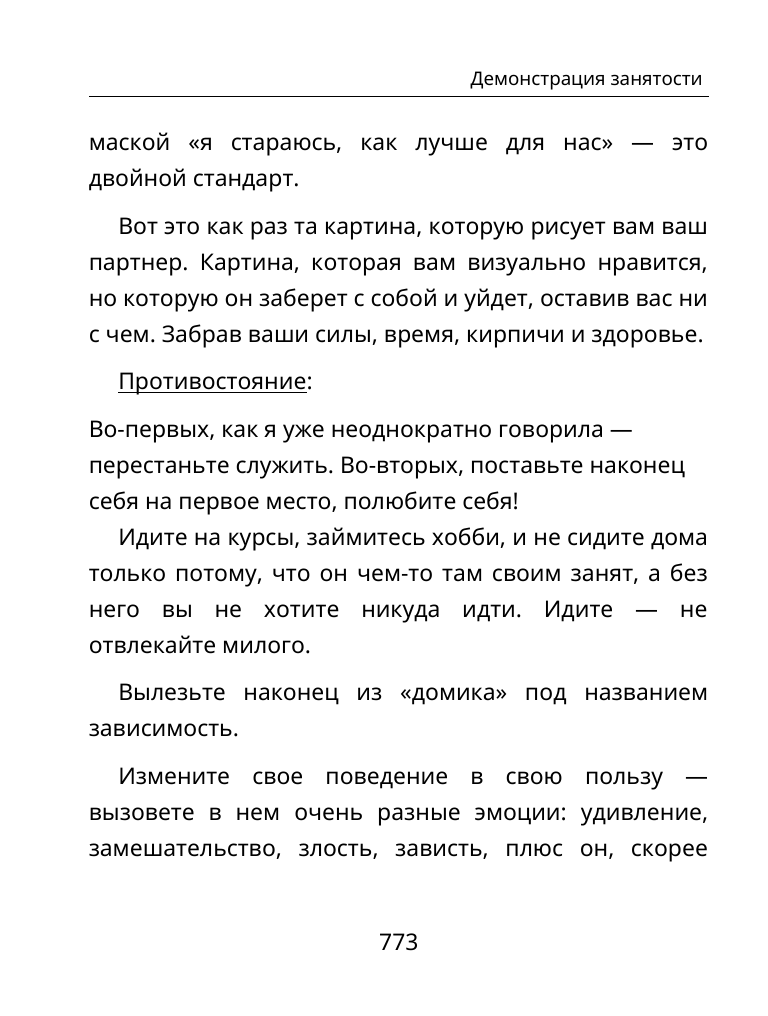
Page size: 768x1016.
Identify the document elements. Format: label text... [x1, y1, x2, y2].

text Измените свое поведение в свою пользу — вызовете в нем очень разные эмоции: удивление, замешательство, злость, зависть, плюс он, скорее [88, 760, 709, 863]
text маской «я стараюсь, как лучше для нас» — это двойной стандарт. [88, 126, 709, 193]
text Вот это как раз та картина, которую рисует вам ваш партнер. Картина, которая вам визуально нравится, но которую он заберет с собой и уйдет, оставив вас ни с чем. Забрав ваши силы, время, кирпичи и здоровье. [88, 210, 709, 349]
text Вылезьте наконец из «домика» под названием зависимость. [88, 676, 709, 743]
text Идите на курсы, займитесь хобби, и не сидите дома только потому, что он чем-то там своим занят, а без него вы не хотите никуда идти. Идите — не отвлекайте милого. [88, 521, 709, 660]
text Во-первых, как я уже неоднократно говорила — перестаньте служить. Во-вторых, поставьте наконец себя на первое место, полюбите себя! [88, 413, 709, 516]
text Противостояние: [88, 365, 709, 396]
